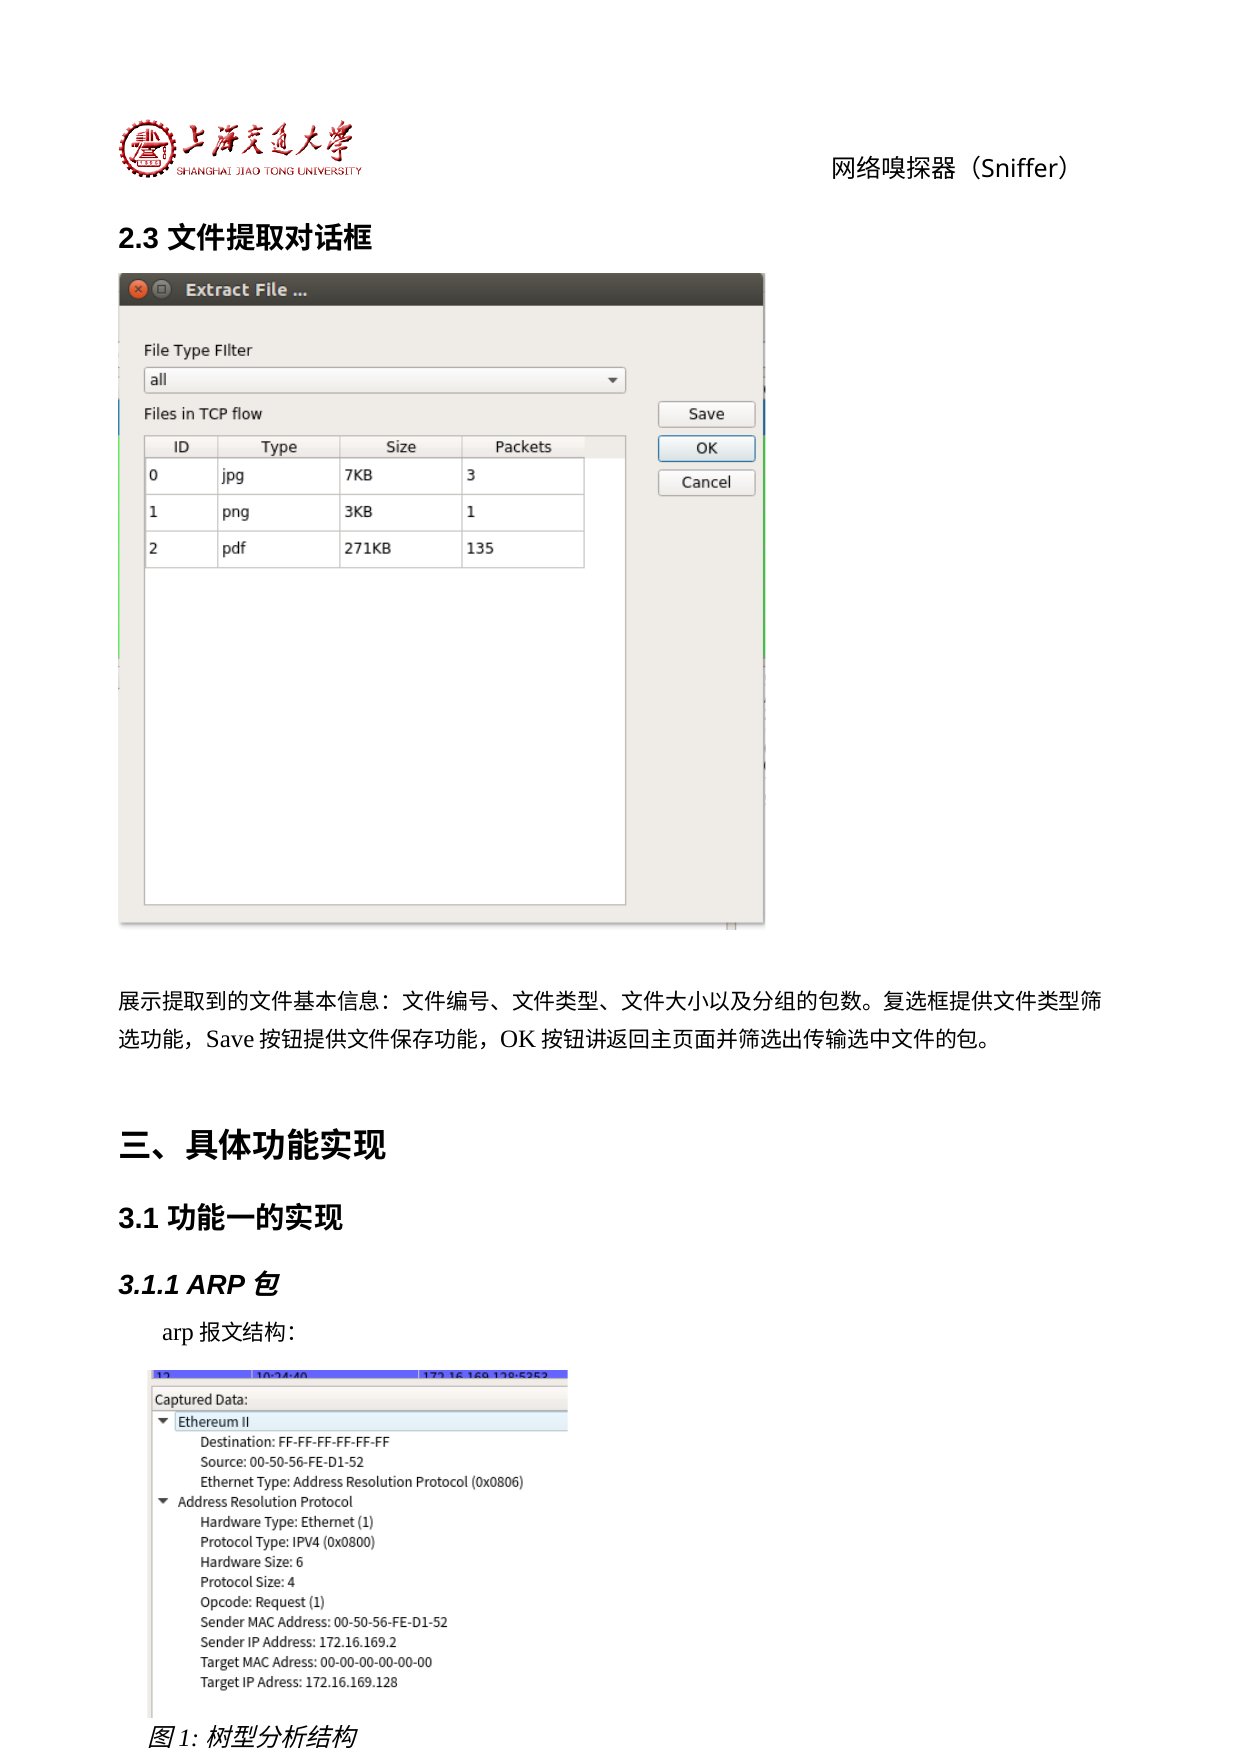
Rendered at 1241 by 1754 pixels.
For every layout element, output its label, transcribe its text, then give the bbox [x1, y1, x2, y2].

text 展示提取到的文件基本信息：文件编号、文件类型、文件大小以及分组的包数。复选框提供文件类型筛选功能，Save按钮提供文件保存功能，OK按钮讲返回主页面并筛选出传输选中文件的包。 [118, 984, 1122, 1054]
text 图 1: 树型分析结构 [147, 1718, 568, 1754]
picture [147, 1370, 203, 1718]
subtitle 2.3 文件提取对话框 [118, 214, 1122, 257]
picture [118, 118, 362, 178]
subtitle 3.1 功能一的实现 [118, 1194, 1122, 1237]
subtitle [147, 1357, 568, 1370]
subtitle 3.1.1 ARP包 [118, 1262, 1122, 1302]
picture [118, 273, 766, 930]
text arp报文结构： [118, 1315, 1122, 1346]
subtitle 三、具体功能实现 [118, 1119, 1122, 1167]
